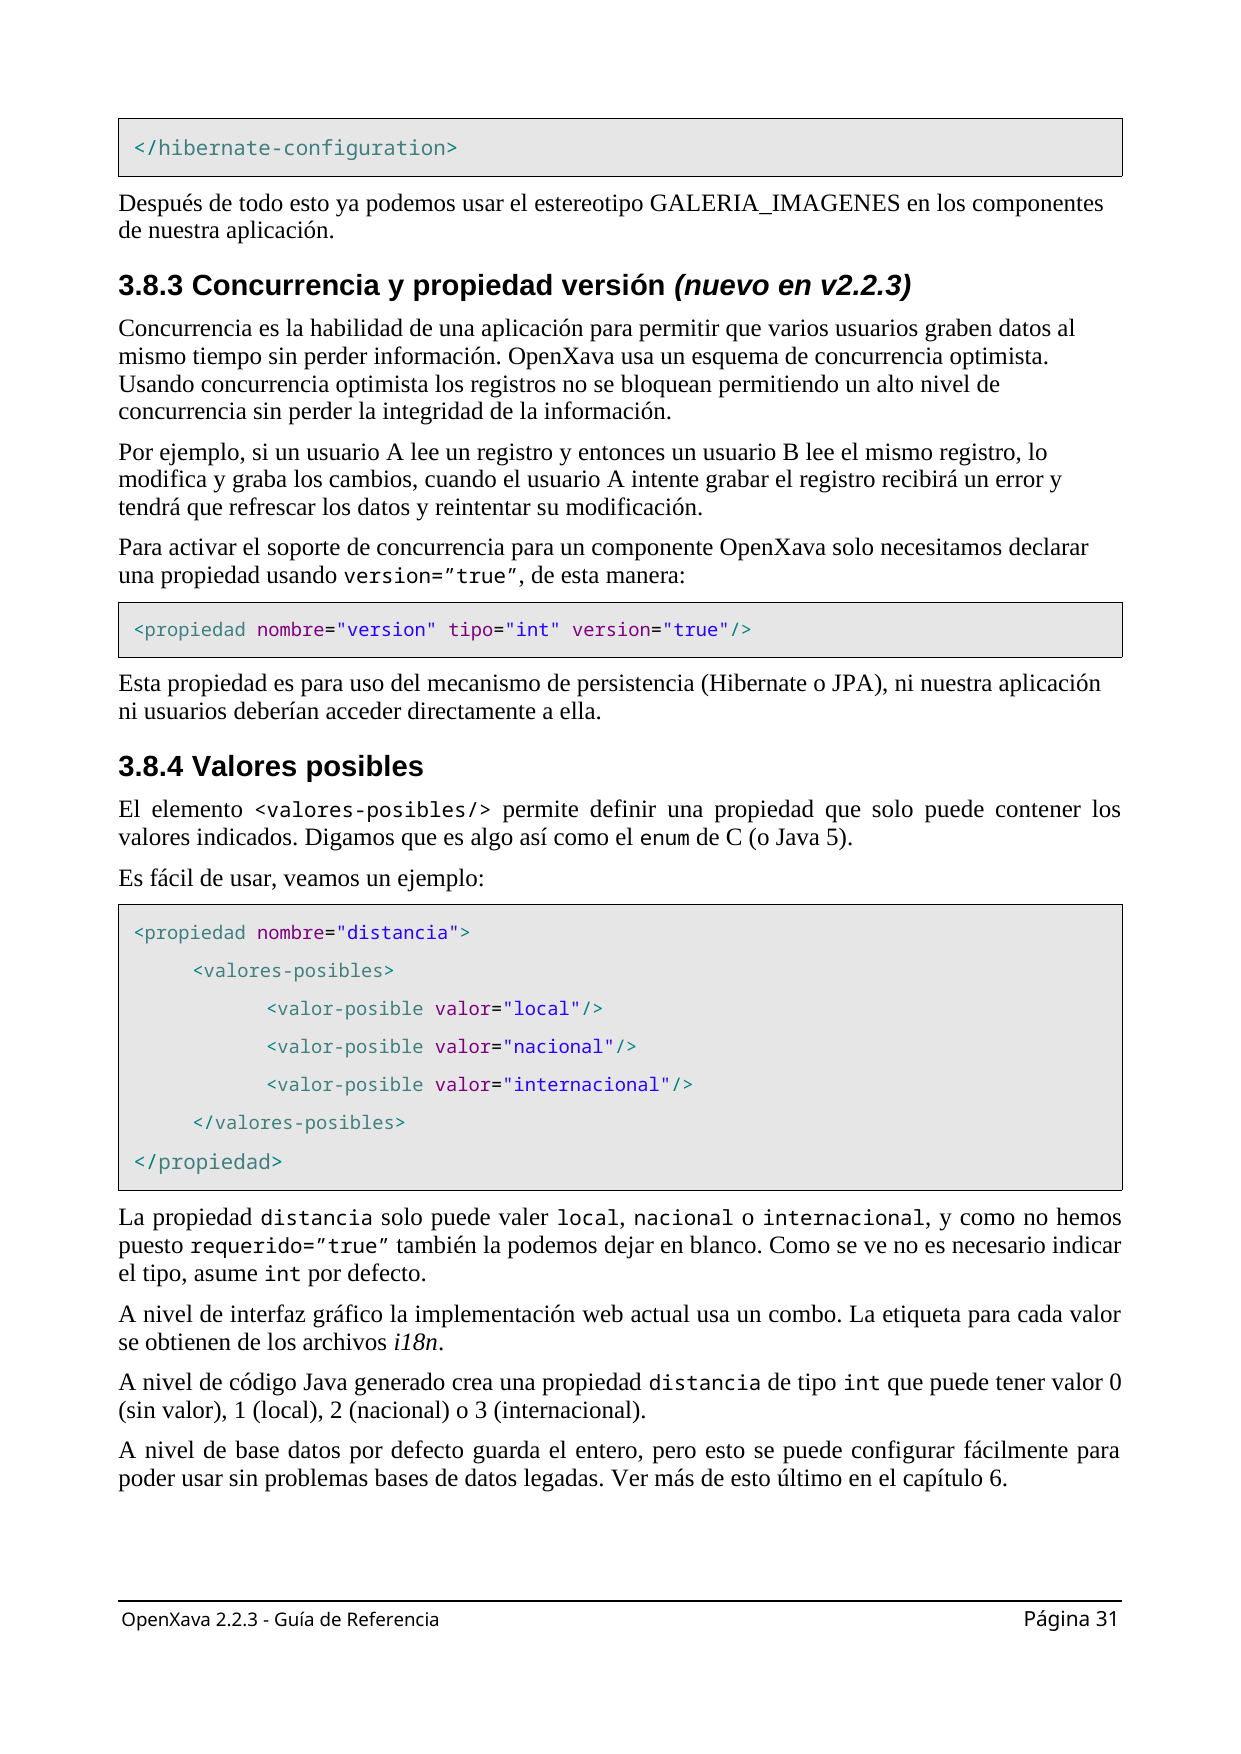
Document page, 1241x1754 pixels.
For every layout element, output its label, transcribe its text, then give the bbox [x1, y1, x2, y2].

text </propiedad> [119, 1132, 1122, 1190]
text <valor-posible valor="internacional"/> [119, 1056, 1122, 1094]
text Es fácil de usar, veamos un ejemplo: [118, 864, 1122, 892]
text A nivel de base datos por defecto guarda el entero, pero esto se puede configurar fácilmente para poder usar sin problemas bases de datos legadas. Ver más de esto último en el capítulo 6. [118, 1436, 1122, 1492]
text Concurrencia es la habilidad de una aplicación para permitir que varios usuarios graben datos al mismo tiempo sin perder información. OpenXava usa un esquema de concurrencia optimista. Usando concurrencia optimista los registros no se bloquean permitiendo un alto nivel de concurrencia sin perder la integridad de la información. [118, 314, 1122, 425]
text <propiedad nombre="distancia"> [119, 905, 1122, 942]
text <valores-posibles> [119, 942, 1122, 980]
subtitle Valores posibles [118, 750, 1122, 783]
text <valor-posible valor="local"/> [119, 980, 1122, 1018]
text <propiedad nombre="version" tipo="int" version="true"/> [119, 603, 1122, 657]
text La propiedad distancia solo puede valer local, nacional o internacional, y como no hemos puesto requerido=”true” también la podemos dejar en blanco. Como se ve no es necesario indicar el tipo, asume int por defecto. [118, 1203, 1122, 1288]
text A nivel de interfaz gráfico la implementación web actual usa un combo. La etiqueta para cada valor se obtienen de los archivos i18n. [118, 1300, 1122, 1356]
text El elemento <valores-posibles/> permite definir una propiedad que solo puede contener los valores indicados. Digamos que es algo así como el enum de C (o Java 5). [118, 795, 1122, 852]
text Después de todo esto ya podemos usar el estereotipo GALERIA_IMAGENES en los componentes de nuestra aplicación. [118, 189, 1122, 244]
text Para activar el soporte de concurrencia para un componente OpenXava solo necesitamos declarar una propiedad usando version=”true”, de esta manera: [118, 533, 1122, 589]
text Esta propiedad es para uso del mecanismo de persistencia (Hibernate o JPA), ni nuestra aplicación ni usuarios deberían acceder directamente a ella. [118, 669, 1122, 725]
text <valor-posible valor="nacional"/> [119, 1018, 1122, 1056]
subtitle Concurrencia y propiedad versión (nuevo en v2.2.3) [118, 269, 1122, 302]
text A nivel de código Java generado crea una propiedad distancia de tipo int que puede tener valor 0 (sin valor), 1 (local), 2 (nacional) o 3 (internacional). [118, 1368, 1122, 1424]
text </hibernate-configuration> [119, 119, 1122, 176]
text Por ejemplo, si un usuario A lee un registro y entonces un usuario B lee el mismo registro, lo modifica y graba los cambios, cuando el usuario A intente grabar el registro recibirá un error y tendrá que refrescar los datos y reintentar su modificación. [118, 438, 1122, 521]
text </valores-posibles> [119, 1094, 1122, 1132]
